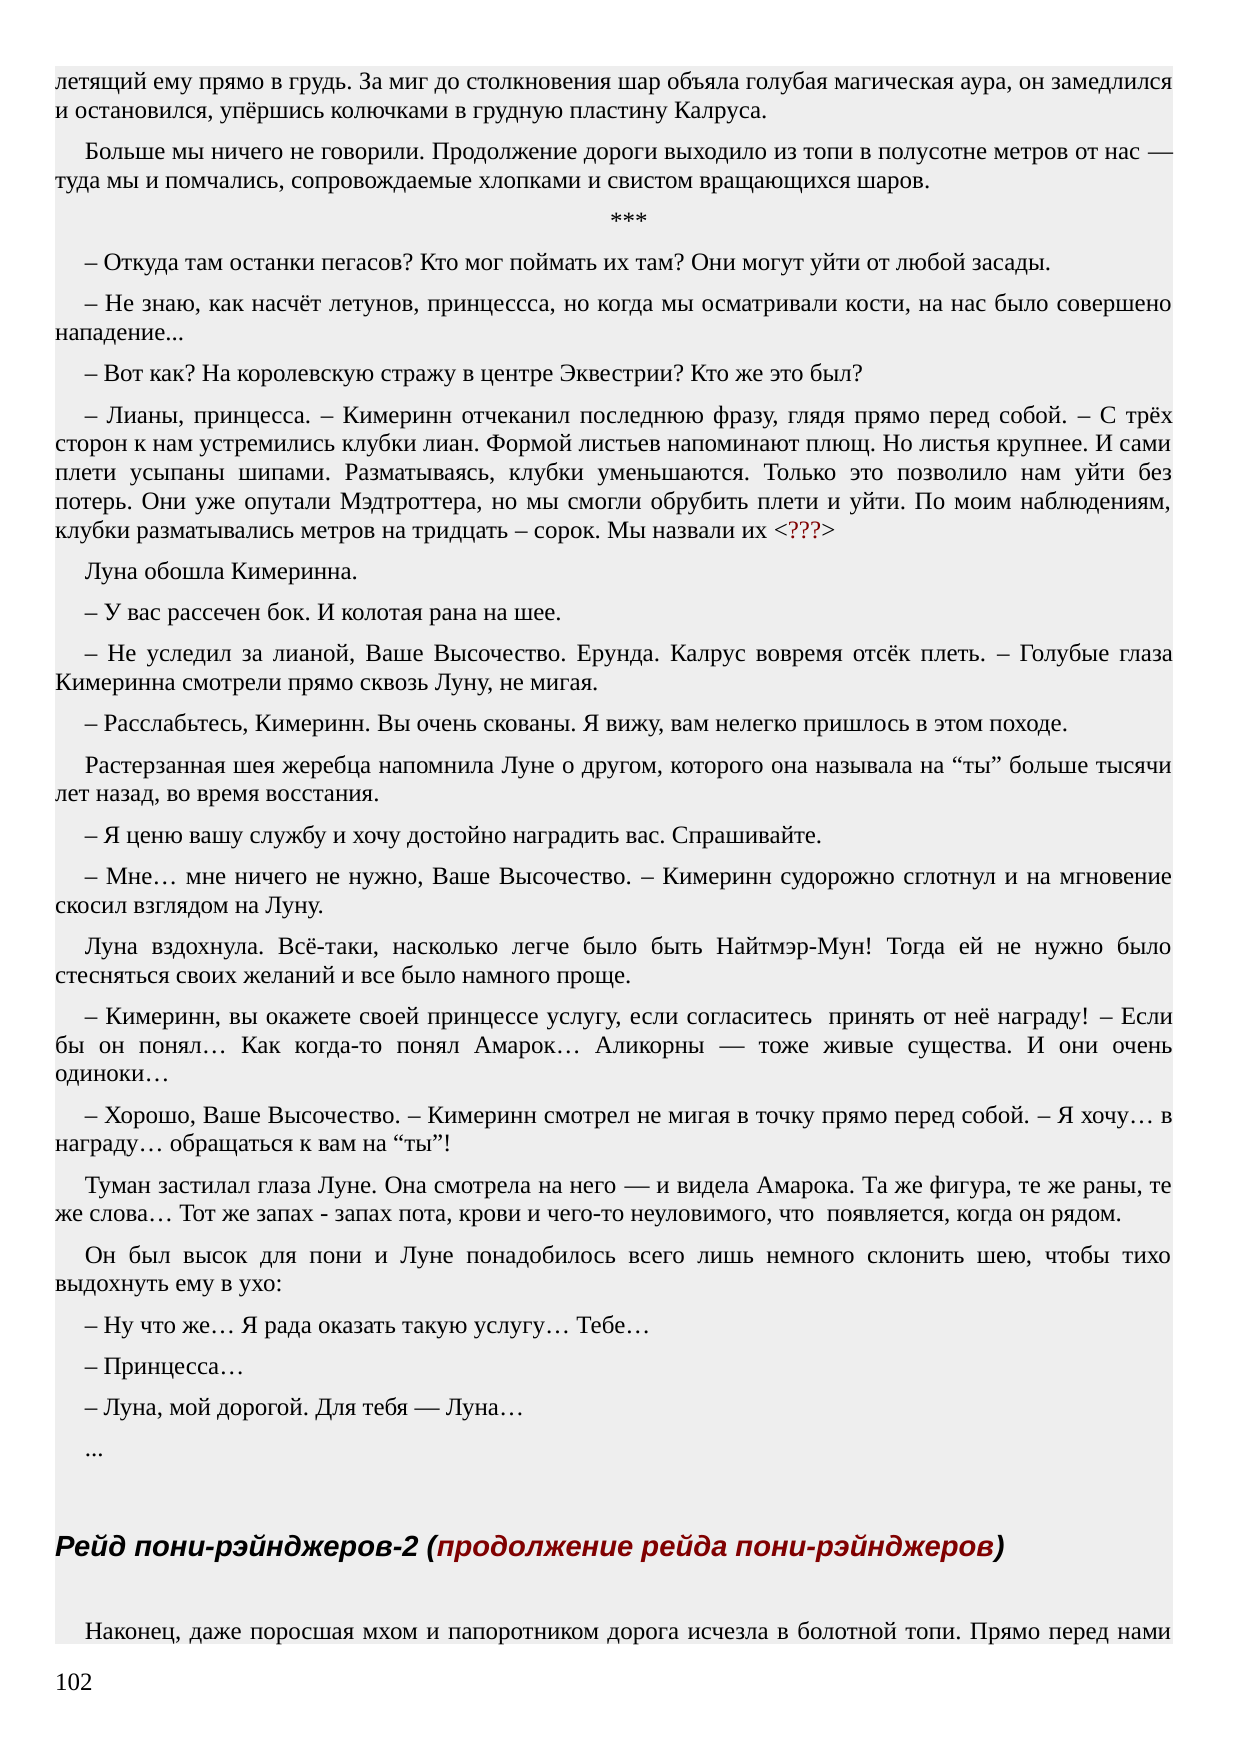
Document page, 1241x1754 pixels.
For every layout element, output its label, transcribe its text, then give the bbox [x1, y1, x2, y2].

text – Хорошо, Ваше Высочество. – Кимеринн смотрел не мигая в точку прямо перед собой. – Я хочу… в награду… обращаться к вам на “ты”! [55, 1100, 1173, 1157]
text Больше мы ничего не говорили. Продолжение дороги выходило из топи в полусотне метров от нас — туда мы и помчались, сопровождаемые хлопками и свистом вращающихся шаров. [55, 136, 1173, 193]
text – Кимеринн, вы окажете своей принцессе услугу, если согласитесь принять от неё награду! – Если бы он понял… Как когда-то понял Амарок… Аликорны — тоже живые существа. И они очень одиноки… [55, 1001, 1173, 1087]
text – Вот как? На королевскую стражу в центре Эквестрии? Кто же это был? [55, 358, 1173, 387]
subtitle Рейд пони-рэйнджеров-2 (продолжение рейда пони-рэйнджеров) [55, 1528, 1173, 1562]
text – Расслабьтесь, Кимеринн. Вы очень скованы. Я вижу, вам нелегко пришлось в этом походе. [55, 708, 1173, 737]
text *** [55, 206, 1173, 235]
text – Мне… мне ничего не нужно, Ваше Высочество. – Кимеринн судорожно сглотнул и на мгновение скосил взглядом на Луну. [55, 861, 1173, 918]
text Туман застилал глаза Луне. Она смотрела на него — и видела Амарока. Та же фигура, те же раны, те же слова… Тот же запах - запах пота, крови и чего-то неуловимого, что появляется, когда он рядом. [55, 1170, 1173, 1227]
text – Ну что же… Я рада оказать такую услугу… Тебе… [55, 1310, 1173, 1338]
text Луна обошла Кимеринна. [55, 556, 1173, 585]
text Луна вздохнула. Всё-таки, насколько легче было быть Найтмэр-Мун! Тогда ей не нужно было стесняться своих желаний и все было намного проще. [55, 931, 1173, 988]
text – Я ценю вашу службу и хочу достойно наградить вас. Спрашивайте. [55, 820, 1173, 848]
text – У вас рассечен бок. И колотая рана на шее. [55, 597, 1173, 626]
text – Не уследил за лианой, Ваше Высочество. Ерунда. Калрус вовремя отсёк плеть. – Голубые глаза Кимеринна смотрели прямо сквозь Луну, не мигая. [55, 638, 1173, 696]
text – Принцесса… [55, 1351, 1173, 1380]
text – Не знаю, как насчёт летунов, принцессса, но когда мы осматривали кости, на нас было совершено нападение... [55, 288, 1173, 346]
text Он был высок для пони и Луне понадобилось всего лишь немного склонить шею, чтобы тихо выдохнуть ему в ухо: [55, 1240, 1173, 1297]
text – Луна, мой дорогой. Для тебя — Луна… [55, 1392, 1173, 1421]
text Растерзанная шея жеребца напомнила Луне о другом, которого она называла на “ты” больше тысячи лет назад, во время восстания. [55, 750, 1173, 807]
text ... [55, 1433, 1173, 1462]
text Наконец, даже поросшая мхом и папоротником дорога исчезла в болотной топи. Прямо перед нами [55, 1616, 1173, 1644]
text – Откуда там останки пегасов? Кто мог поймать их там? Они могут уйти от любой засады. [55, 247, 1173, 276]
text летящий ему прямо в грудь. За миг до столкновения шар объяла голубая магическая аура, он замедлился и остановился, упёршись колючками в грудную пластину Калруса. [55, 66, 1173, 123]
text – Лианы, принцесса. – Кимеринн отчеканил последнюю фразу, глядя прямо перед собой. – С трёх сторон к нам устремились клубки лиан. Формой листьев напоминают плющ. Но листья крупнее. И сами плети усыпаны шипами. Разматываясь, клубки уменьшаются. Только это позволило нам уйти без потерь. Они уже опутали Мэдтроттера, но мы смогли обрубить плети и уйти. По моим наблюдениям, клубки разматывались метров на тридцать – сорок. Мы назвали их <???> [55, 400, 1173, 543]
